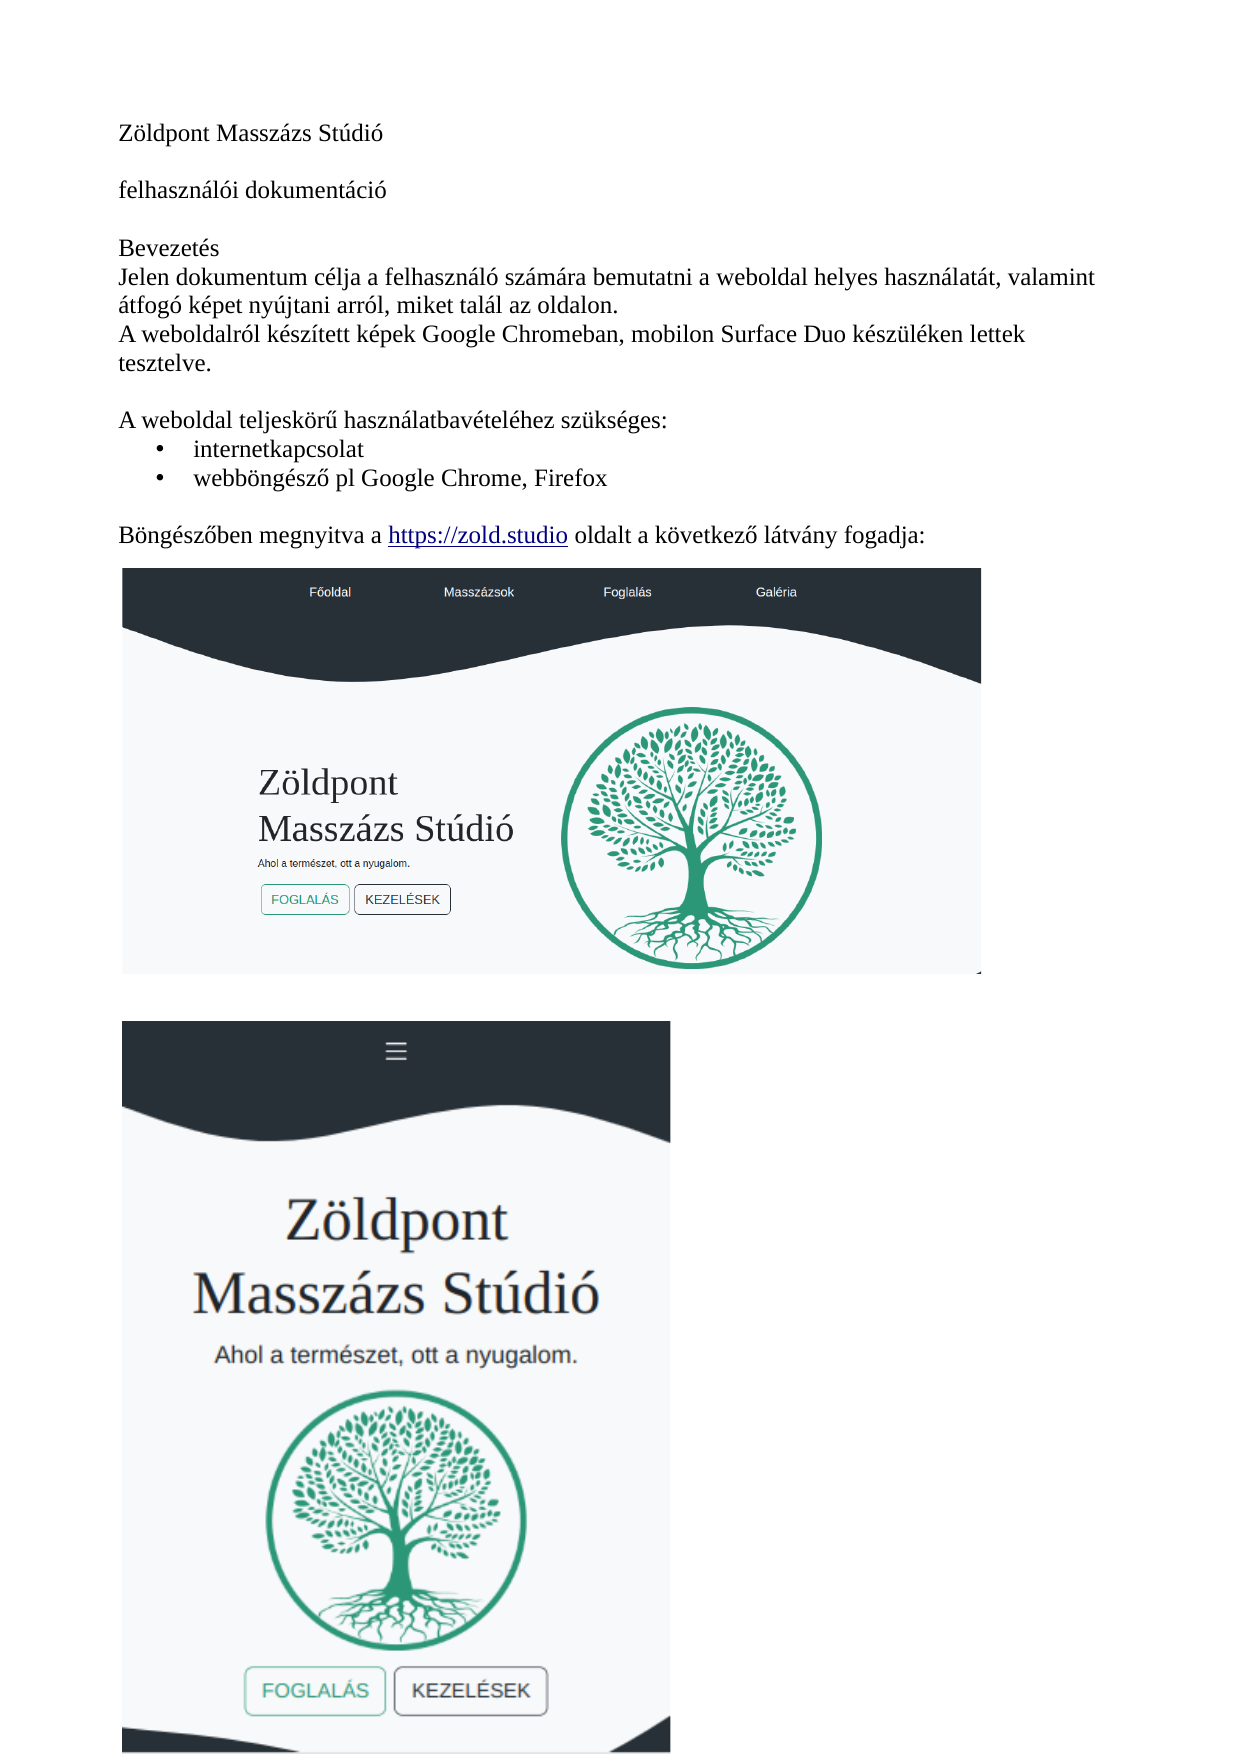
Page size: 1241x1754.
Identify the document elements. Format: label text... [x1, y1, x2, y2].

text felhasználói dokumentáció [118, 176, 1122, 204]
text Böngészőben megnyitva a https://zold.studio oldalt a következő látvány fogadja: [118, 521, 1122, 549]
list webböngésző pl Google Chrome, Firefox [156, 463, 1122, 492]
text A weboldal teljeskörű használatbavételéhez szükséges: [118, 406, 1122, 434]
text A weboldalról készített képek Google Chromeban, mobilon Surface Duo készüléken lettek tesztelve. [118, 319, 1122, 377]
list internetkapcsolat [156, 434, 1122, 463]
picture [122, 1021, 671, 1754]
text Jelen dokumentum célja a felhasználó számára bemutatni a weboldal helyes használatát, valamint átfogó képet nyújtani arról, miket talál az oldalon. [118, 262, 1122, 319]
text Zöldpont Masszázs Stúdió [118, 118, 1122, 147]
text Bevezetés [118, 233, 1122, 262]
picture [122, 568, 982, 974]
